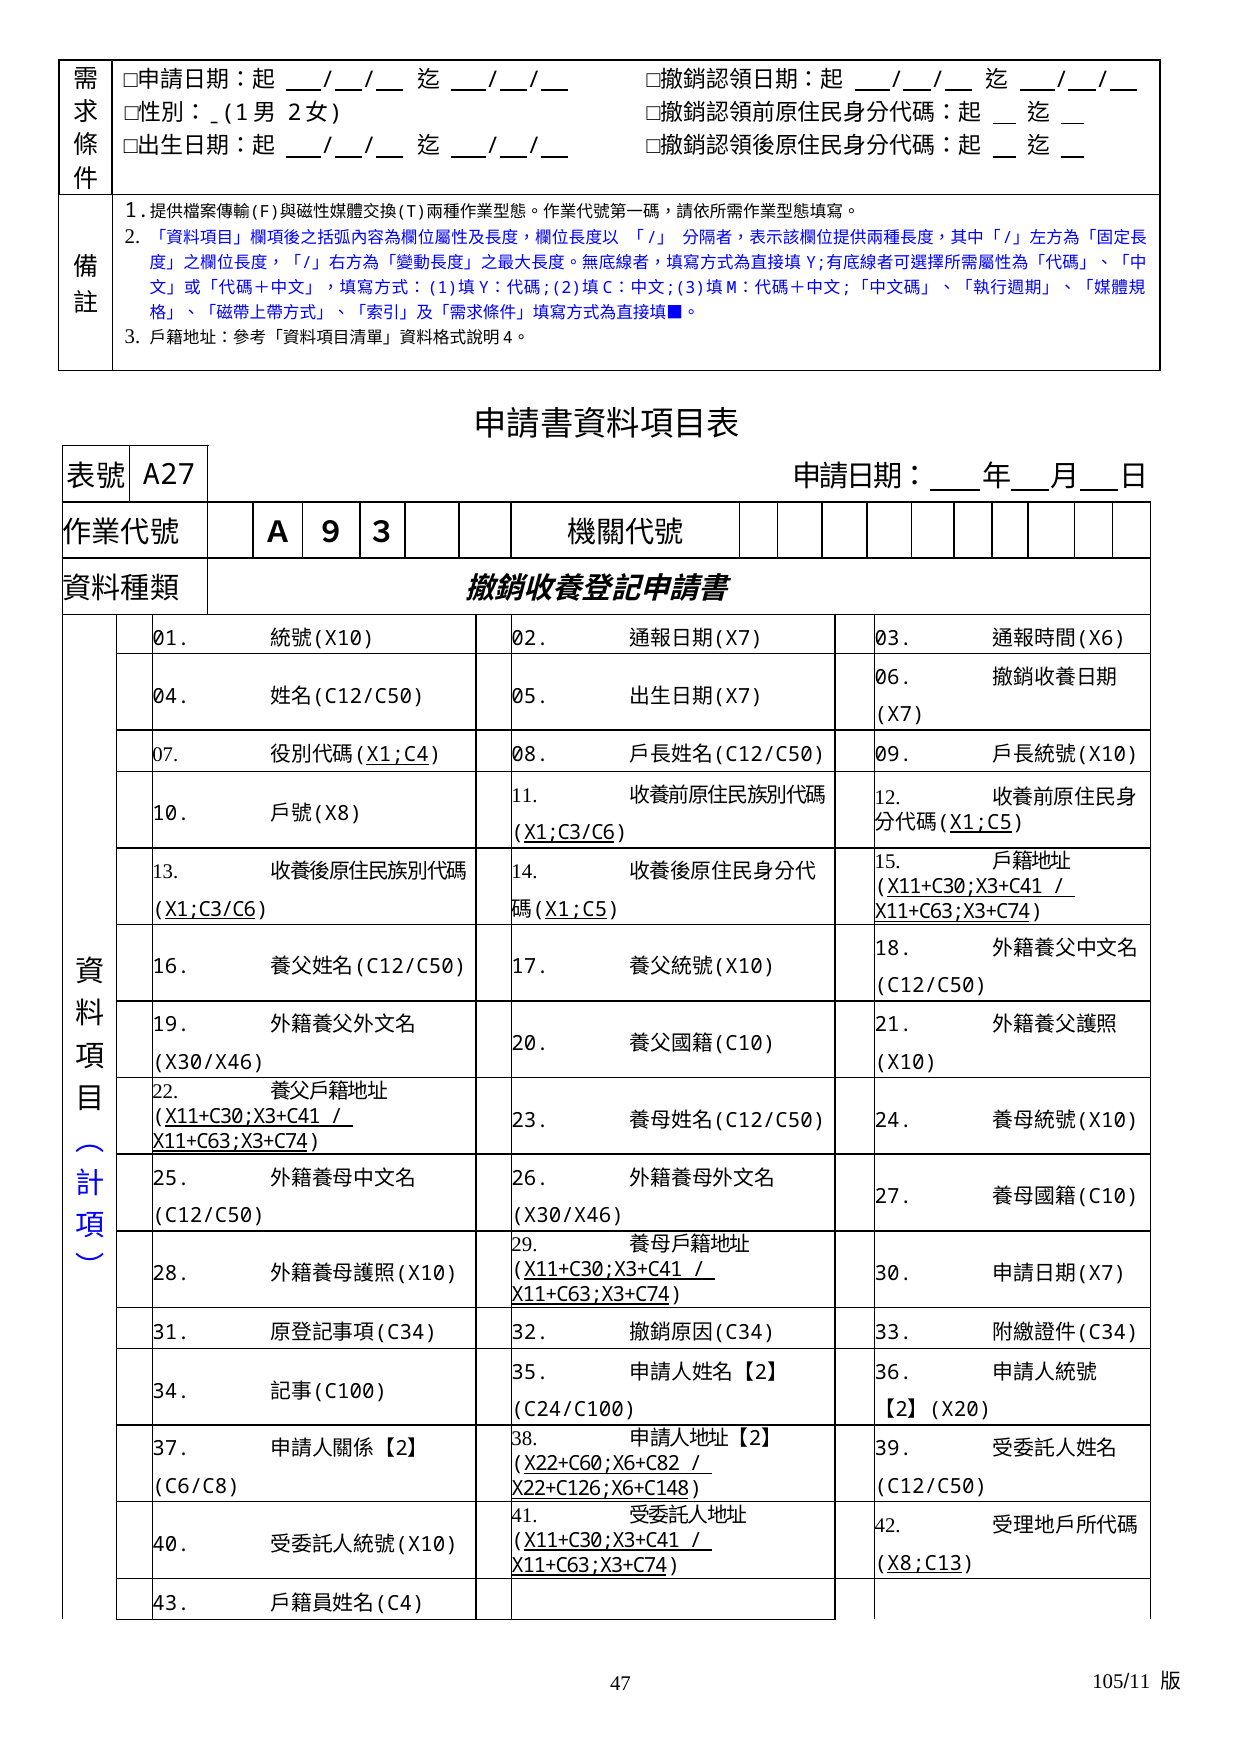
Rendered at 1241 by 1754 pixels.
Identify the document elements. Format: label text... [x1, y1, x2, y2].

table_cell [1163, 1230, 1172, 1306]
table_cell [836, 1155, 874, 1230]
table_cell 外籍養父護照(X10) [875, 1002, 1150, 1077]
table_cell [44, 1077, 48, 1153]
table_cell [477, 731, 511, 771]
table_cell [836, 654, 874, 729]
table_cell 外籍養母外文名(X30/X46) [512, 1155, 834, 1230]
table_cell [1163, 445, 1172, 501]
table_cell [44, 1153, 48, 1230]
table_cell [477, 1232, 511, 1306]
table_cell 外籍養母中文名(C12/C50) [153, 1155, 475, 1230]
table_cell [1163, 501, 1172, 557]
table_cell [823, 503, 866, 557]
table_cell [778, 503, 821, 557]
table_cell 役別代碼(X1;C4) [153, 731, 475, 771]
table_cell 受委託人地址(X11+C30;X3+C41 / X11+C63;X3+C74) [512, 1502, 834, 1577]
table_cell 養母戶籍地址(X11+C30;X3+C41 / X11+C63;X3+C74) [512, 1232, 834, 1306]
table_cell 受委託人統號(X10) [153, 1502, 475, 1577]
table_cell 戶號(X8) [153, 772, 475, 847]
table_cell [44, 557, 48, 614]
table_cell [477, 1002, 511, 1077]
table_cell [117, 849, 152, 924]
table_cell [48, 729, 62, 771]
table_cell [48, 1578, 62, 1619]
table_cell [836, 1078, 874, 1153]
table_cell 申請日期(X7) [875, 1232, 1150, 1306]
table_cell [836, 1502, 874, 1577]
table_cell 申請人統號【2】(X20) [875, 1349, 1150, 1424]
table_cell 收養前原住民族別代碼(X1;C3/C6) [512, 772, 834, 847]
table_cell [44, 614, 48, 653]
table_cell [117, 1502, 152, 1577]
table_cell 收養後原住民身分代碼(X1;C5) [512, 849, 834, 924]
table_cell A27 [130, 446, 207, 501]
table_cell [740, 503, 777, 557]
table_cell [117, 1155, 152, 1230]
table_cell [44, 653, 48, 729]
table_cell [477, 1426, 511, 1501]
table_cell [1163, 614, 1172, 653]
table_cell [1151, 1230, 1163, 1306]
table_cell [1163, 1306, 1172, 1348]
table_cell 養父國籍(C10) [512, 1002, 834, 1077]
table_cell [477, 1078, 511, 1153]
table_cell 撤銷原因(C34) [512, 1308, 834, 1348]
table_cell [1163, 1578, 1172, 1619]
table_cell 養父統號(X10) [512, 925, 834, 1000]
table_cell [1151, 653, 1163, 729]
table_cell 撤銷收養日期(X7) [875, 654, 1150, 729]
table_cell [117, 1308, 152, 1348]
table_cell [1163, 847, 1172, 924]
table_cell 資料項目︵計 項︶ [63, 615, 116, 1619]
table_header 申請書資料項目表 [62, 396, 1150, 444]
table_cell [1163, 1000, 1172, 1077]
table_cell [44, 729, 48, 771]
table_cell [836, 1426, 874, 1501]
table_cell [44, 1578, 48, 1619]
table_cell 受理地戶所代碼(X8;C13) [875, 1502, 1150, 1577]
table_cell [1151, 1306, 1163, 1348]
table_cell [477, 1155, 511, 1230]
table_cell [44, 1306, 48, 1348]
table_cell [117, 654, 152, 729]
table_cell [117, 925, 152, 1000]
table_cell 受委託人姓名(C12/C50) [875, 1426, 1150, 1501]
table_cell [836, 615, 874, 653]
table_cell 通報時間(X6) [875, 615, 1150, 653]
table_cell 養母姓名(C12/C50) [512, 1078, 834, 1153]
table_cell [477, 1308, 511, 1348]
table_cell 原登記事項(C34) [153, 1308, 475, 1348]
table_cell [1163, 729, 1172, 771]
table_cell [836, 1232, 874, 1306]
table_cell [44, 771, 48, 847]
table_cell Ａ [254, 503, 302, 557]
table_cell [48, 924, 62, 1000]
table_cell 出生日期(X7) [512, 654, 834, 729]
table_cell 申請人姓名【2】(C24/C100) [512, 1349, 834, 1424]
table_cell [836, 925, 874, 1000]
table_cell [117, 1078, 152, 1153]
table_cell [993, 503, 1027, 557]
table_cell [1163, 771, 1172, 847]
table_cell 申請日期： 年 月 日 [208, 445, 1150, 501]
table_cell [868, 503, 911, 557]
table_cell [48, 445, 62, 501]
table_cell [836, 772, 874, 847]
table_cell [48, 1501, 62, 1577]
table_cell ３ [361, 503, 404, 557]
table_cell [44, 445, 48, 501]
table_cell [48, 847, 62, 924]
table_cell [44, 501, 48, 557]
table_cell [44, 1501, 48, 1577]
table_cell [117, 731, 152, 771]
table_cell 統號(X10) [153, 615, 475, 653]
table_cell 養父姓名(C12/C50) [153, 925, 475, 1000]
table_cell [48, 501, 62, 557]
table_cell [477, 1579, 511, 1619]
table_cell [48, 1000, 62, 1077]
table_cell [48, 1348, 62, 1424]
table_cell [836, 1002, 874, 1077]
table_cell 戶籍員姓名(C4) [153, 1579, 475, 1619]
table_cell [477, 654, 511, 729]
table_cell [1151, 729, 1163, 771]
table_cell [1163, 1348, 1172, 1424]
table_cell 養父戶籍地址(X11+C30;X3+C41 / X11+C63;X3+C74) [153, 1078, 475, 1153]
table_cell [1163, 1424, 1172, 1501]
table_cell [1151, 1077, 1163, 1153]
table_cell [477, 925, 511, 1000]
table_header [44, 396, 48, 444]
table_cell [1163, 1501, 1172, 1577]
table_cell 戶長統號(X10) [875, 731, 1150, 771]
table_cell [406, 503, 458, 557]
table_cell [460, 503, 510, 557]
table_cell [117, 1232, 152, 1306]
table_cell [44, 1424, 48, 1501]
table_cell [117, 615, 152, 653]
table_cell [48, 653, 62, 729]
table_cell [1151, 501, 1163, 557]
table_cell [477, 1349, 511, 1424]
table_cell [836, 731, 874, 771]
table_cell [512, 1579, 834, 1619]
table_cell [912, 503, 953, 557]
table_cell [44, 1348, 48, 1424]
table_cell [836, 1308, 874, 1348]
table_cell [1151, 614, 1163, 653]
table_header [48, 396, 62, 444]
table_cell [875, 1579, 1150, 1619]
table_cell [1151, 1424, 1163, 1501]
table_cell □撤銷認領日期：起 / / 迄 / / □撤銷認領前原住民身分代碼：起 迄 □撤銷認領後原住民身分代碼：起 迄 [646, 61, 1159, 194]
table_cell [1150, 445, 1163, 501]
table_cell [117, 1426, 152, 1501]
table_cell 外籍養父外文名(X30/X46) [153, 1002, 475, 1077]
table_cell [44, 924, 48, 1000]
table_cell [1151, 557, 1163, 614]
table_cell [117, 1349, 152, 1424]
table_cell [44, 1230, 48, 1306]
table_cell [1151, 1578, 1163, 1619]
table_cell 戶籍地址(X11+C30;X3+C41 / X11+C63;X3+C74) [875, 849, 1150, 924]
table_cell [955, 503, 991, 557]
table_cell [44, 1000, 48, 1077]
table_cell [1151, 771, 1163, 847]
table_cell [48, 1424, 62, 1501]
table_cell [117, 1579, 152, 1619]
table_cell [1151, 1153, 1163, 1230]
table_cell 養母統號(X10) [875, 1078, 1150, 1153]
table_cell 表號 [63, 446, 129, 501]
table_cell 資料種類 [63, 559, 207, 614]
table_cell [477, 849, 511, 924]
table_cell □申請日期：起 / / 迄 / / □性別：ˍ(1男 2女) □出生日期：起 / / 迄 / / [113, 61, 646, 194]
table_cell 收養前原住民身分代碼(X1;C5) [875, 772, 1150, 847]
table_cell 戶長姓名(C12/C50) [512, 731, 834, 771]
table_cell 作業代號 [63, 503, 207, 557]
table_cell [836, 849, 874, 924]
table_cell [1163, 557, 1172, 614]
table_cell 通報日期(X7) [512, 615, 834, 653]
table_cell [48, 557, 62, 614]
table_cell [1163, 1153, 1172, 1230]
table_cell 附繳證件(C34) [875, 1308, 1150, 1348]
table_cell 姓名(C12/C50) [153, 654, 475, 729]
table_cell 機關代號 [512, 503, 739, 557]
table_cell 需求條件 [60, 61, 111, 194]
table_cell 撤銷收養登記申請書 [208, 559, 1150, 614]
table_cell [1075, 503, 1112, 557]
table_cell [477, 615, 511, 653]
table_cell 提供檔案傳輸(F)與磁性媒體交換(T)兩種作業型態。作業代號第一碼，請依所需作業型態填寫。 「資料項目」欄項後之括弧內容為欄位屬性及長度，欄位長度以 「/」 分隔者，表示該欄位提供兩種長度，其中「/」左方為「固定長度」之欄位長度，「/」右方為「變動長度」之最大長度。無底線者，填寫方式為直接填Y;有底線者可選擇所需屬性為「代碼」、「中文」或「代碼＋中文」，填寫方式：(1)填Y：代碼;(2)填C：中文;(3)填M：代碼＋中文;「中文碼」、「執行週期」、「媒體規格」、「磁帶上帶方式」、「索引」及「需求條件」填寫方式為直接填■。 戶籍地址：參考「資料項目清單」資料格式說明4。 [113, 195, 1159, 370]
table_cell [1151, 847, 1163, 924]
table_header [1150, 396, 1163, 444]
table_cell 備註 [59, 195, 112, 370]
table_cell [48, 1230, 62, 1306]
table_cell [477, 772, 511, 847]
table_cell [48, 1153, 62, 1230]
table_cell 外籍養父中文名(C12/C50) [875, 925, 1150, 1000]
table_cell 外籍養母護照(X10) [153, 1232, 475, 1306]
table_cell [117, 1002, 152, 1077]
table_cell [1151, 1348, 1163, 1424]
table_cell [48, 614, 62, 653]
table_cell [208, 503, 252, 557]
table_cell [1151, 924, 1163, 1000]
table_cell [1163, 1077, 1172, 1153]
table_cell 申請人地址【2】(X22+C60;X6+C82 / X22+C126;X6+C148) [512, 1426, 834, 1501]
table_cell 申請人關係【2】(C6/C8) [153, 1426, 475, 1501]
table_cell 養母國籍(C10) [875, 1155, 1150, 1230]
table_cell [1163, 653, 1172, 729]
table_cell [48, 1306, 62, 1348]
table_cell [1163, 924, 1172, 1000]
table_cell [1029, 503, 1074, 557]
table_header [1163, 396, 1172, 444]
table_cell [44, 847, 48, 924]
table_cell [1151, 1501, 1163, 1577]
table_cell [48, 1077, 62, 1153]
table_cell [48, 771, 62, 847]
table_cell [1113, 503, 1150, 557]
table_cell [477, 1502, 511, 1577]
table_cell 記事(C100) [153, 1349, 475, 1424]
table_cell [836, 1349, 874, 1424]
table_cell [836, 1579, 874, 1619]
table_cell [117, 772, 152, 847]
table_cell ９ [303, 503, 359, 557]
table_cell [1151, 1000, 1163, 1077]
table_cell 收養後原住民族別代碼(X1;C3/C6) [153, 849, 475, 924]
